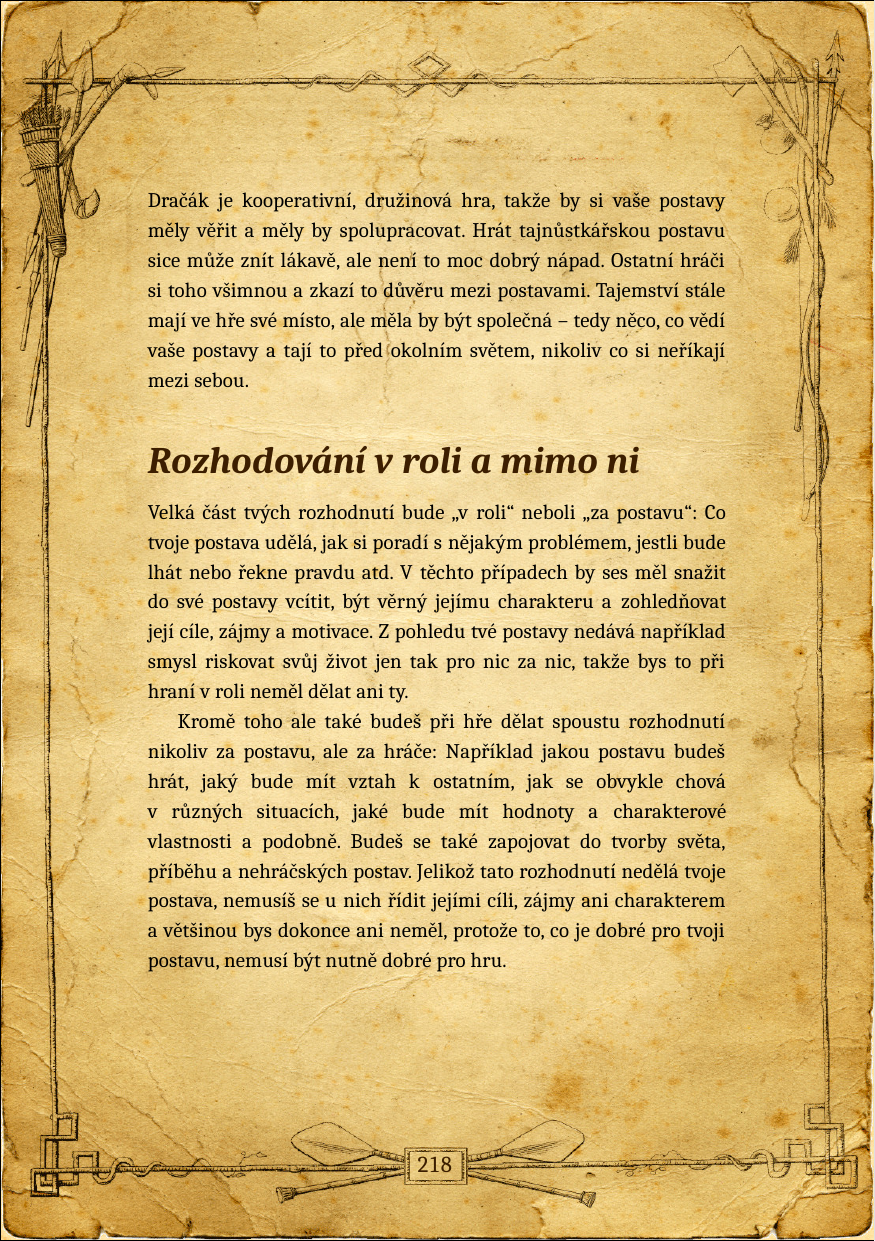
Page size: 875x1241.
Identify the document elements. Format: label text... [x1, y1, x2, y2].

subtitle Rozhodování v⁠ roli a⁠ mimo ni [148, 440, 726, 483]
text Velká část tvých rozhodnutí bude „v⁠ roli“ neboli „za postavu“: Co tvoje postava udělá, jak si poradí s⁠ nějakým problémem, jestli bude lhát nebo řekne pravdu atd. V⁠ těchto případech by ses měl snažit do své postavy vcítit, být věrný jejímu charakteru a⁠ zohledňovat její cíle, zájmy a⁠ motivace. Z⁠ pohledu tvé postavy nedává například smysl riskovat svůj život jen tak pro nic za nic, takže bys to při hraní v⁠ roli neměl dělat ani ty. Kromě toho ale také budeš při hře dělat spoustu rozhodnutí nikoliv za postavu, ale za hráče: Například jakou postavu budeš hrát, jaký bude mít vztah k⁠ ostatním, jak se obvykle chová v⁠ různých situacích, jaké bude mít hodnoty a⁠ charakterové vlastnosti a⁠ podobně. Budeš se také zapojovat do tvorby světa, příběhu a⁠ nehráčských postav. Jelikož tato rozhodnutí nedělá tvoje postava, nemusíš se u⁠ nich řídit jejími cíli, zájmy ani charakterem a⁠ většinou bys dokonce ani neměl, protože to, co je dobré pro tvoji postavu, nemusí být nutně dobré pro hru. [148, 501, 726, 973]
text Dračák je kooperativní, družinová hra, takže by si vaše postavy měly věřit a⁠ měly by spolupracovat. Hrát tajnůstkářskou postavu sice může znít lákavě, ale není to moc dobrý nápad. Ostatní hráči si toho všimnou a⁠ zkazí to důvěru mezi postavami. Tajemství stále mají ve hře své místo, ale měla by být společná – tedy něco, co vědí vaše postavy a⁠ tají to před okolním světem, nikoliv co si neříkají mezi sebou. [148, 189, 726, 392]
picture [1, 1, 874, 1240]
